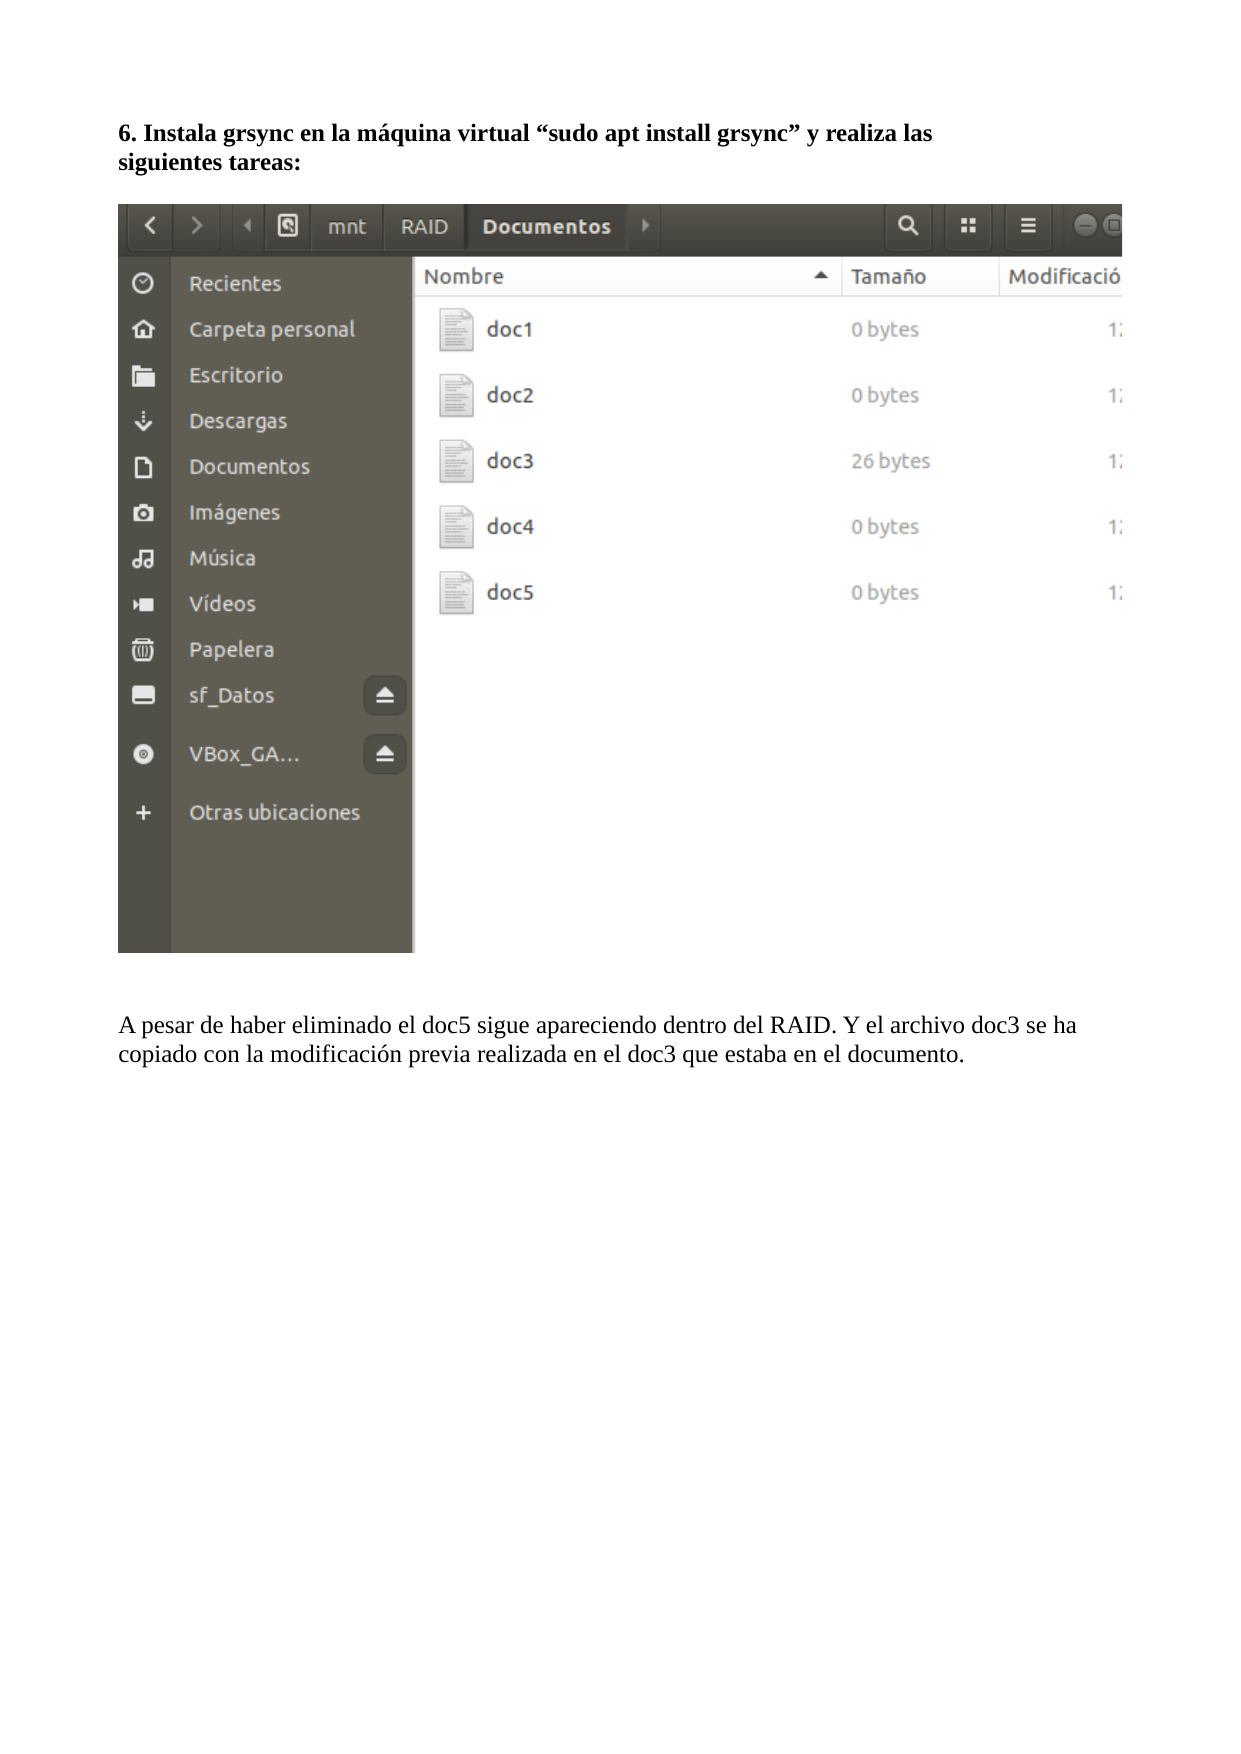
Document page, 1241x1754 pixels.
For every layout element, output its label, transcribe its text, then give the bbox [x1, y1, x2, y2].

picture [118, 204, 1123, 953]
text siguientes tareas: [118, 147, 1122, 176]
text 6. Instala grsync en la máquina virtual “sudo apt install grsync” y realiza las [118, 118, 1122, 147]
text A pesar de haber eliminado el doc5 sigue apareciendo dentro del RAID. Y el archivo doc3 se ha copiado con la modificación previa realizada en el doc3 que estaba en el documento. [118, 1010, 1122, 1068]
